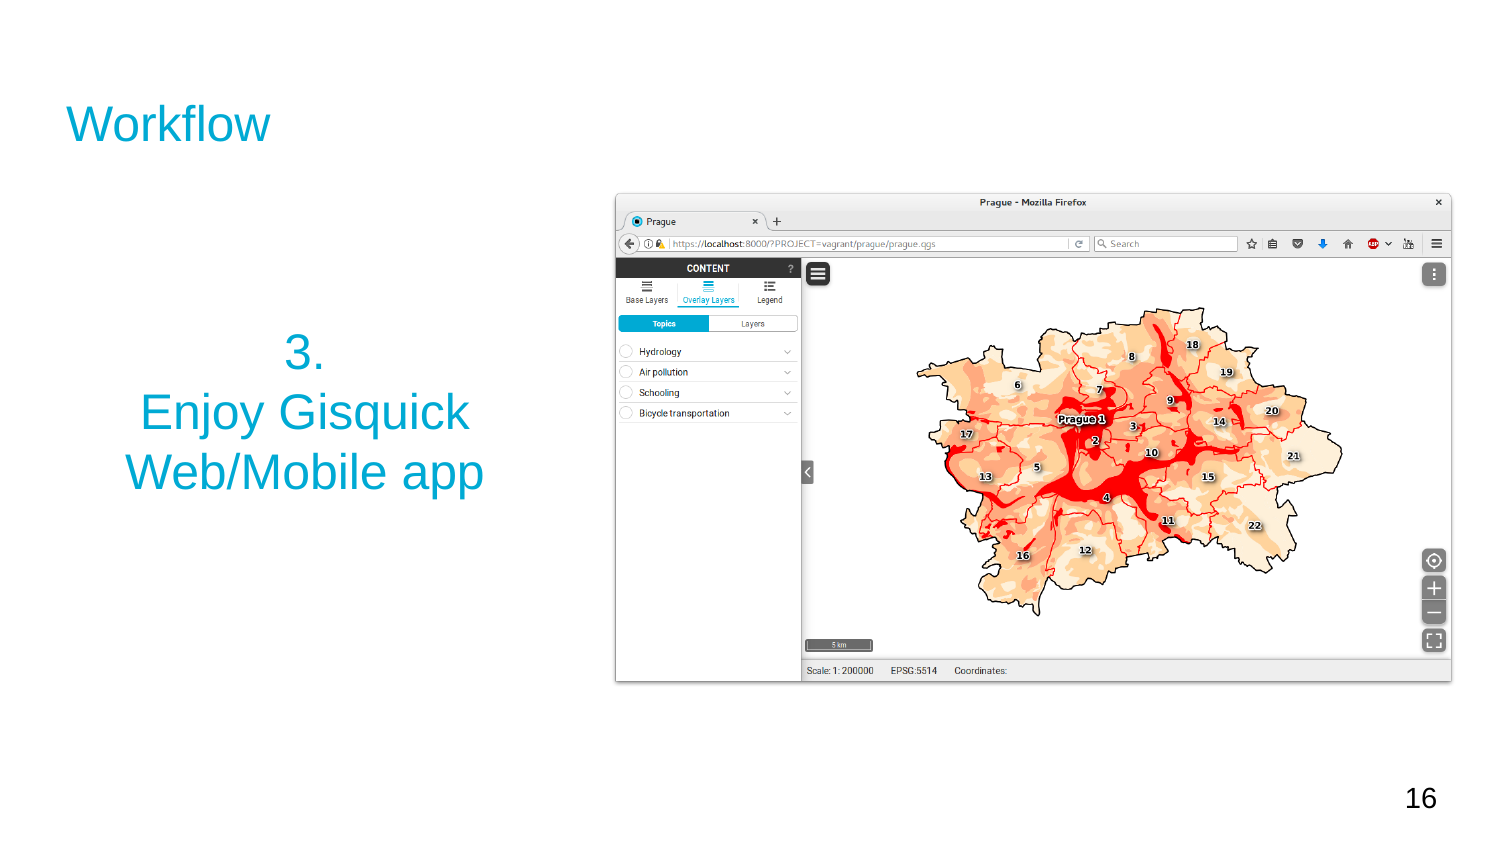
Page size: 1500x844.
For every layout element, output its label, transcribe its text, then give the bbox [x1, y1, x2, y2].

picture [609, 188, 1457, 688]
title Workflow [51, 72, 1449, 167]
slide_number [1389, 764, 1480, 830]
title 3. Enjoy Gisquick Web/Mobile app [70, 328, 540, 516]
